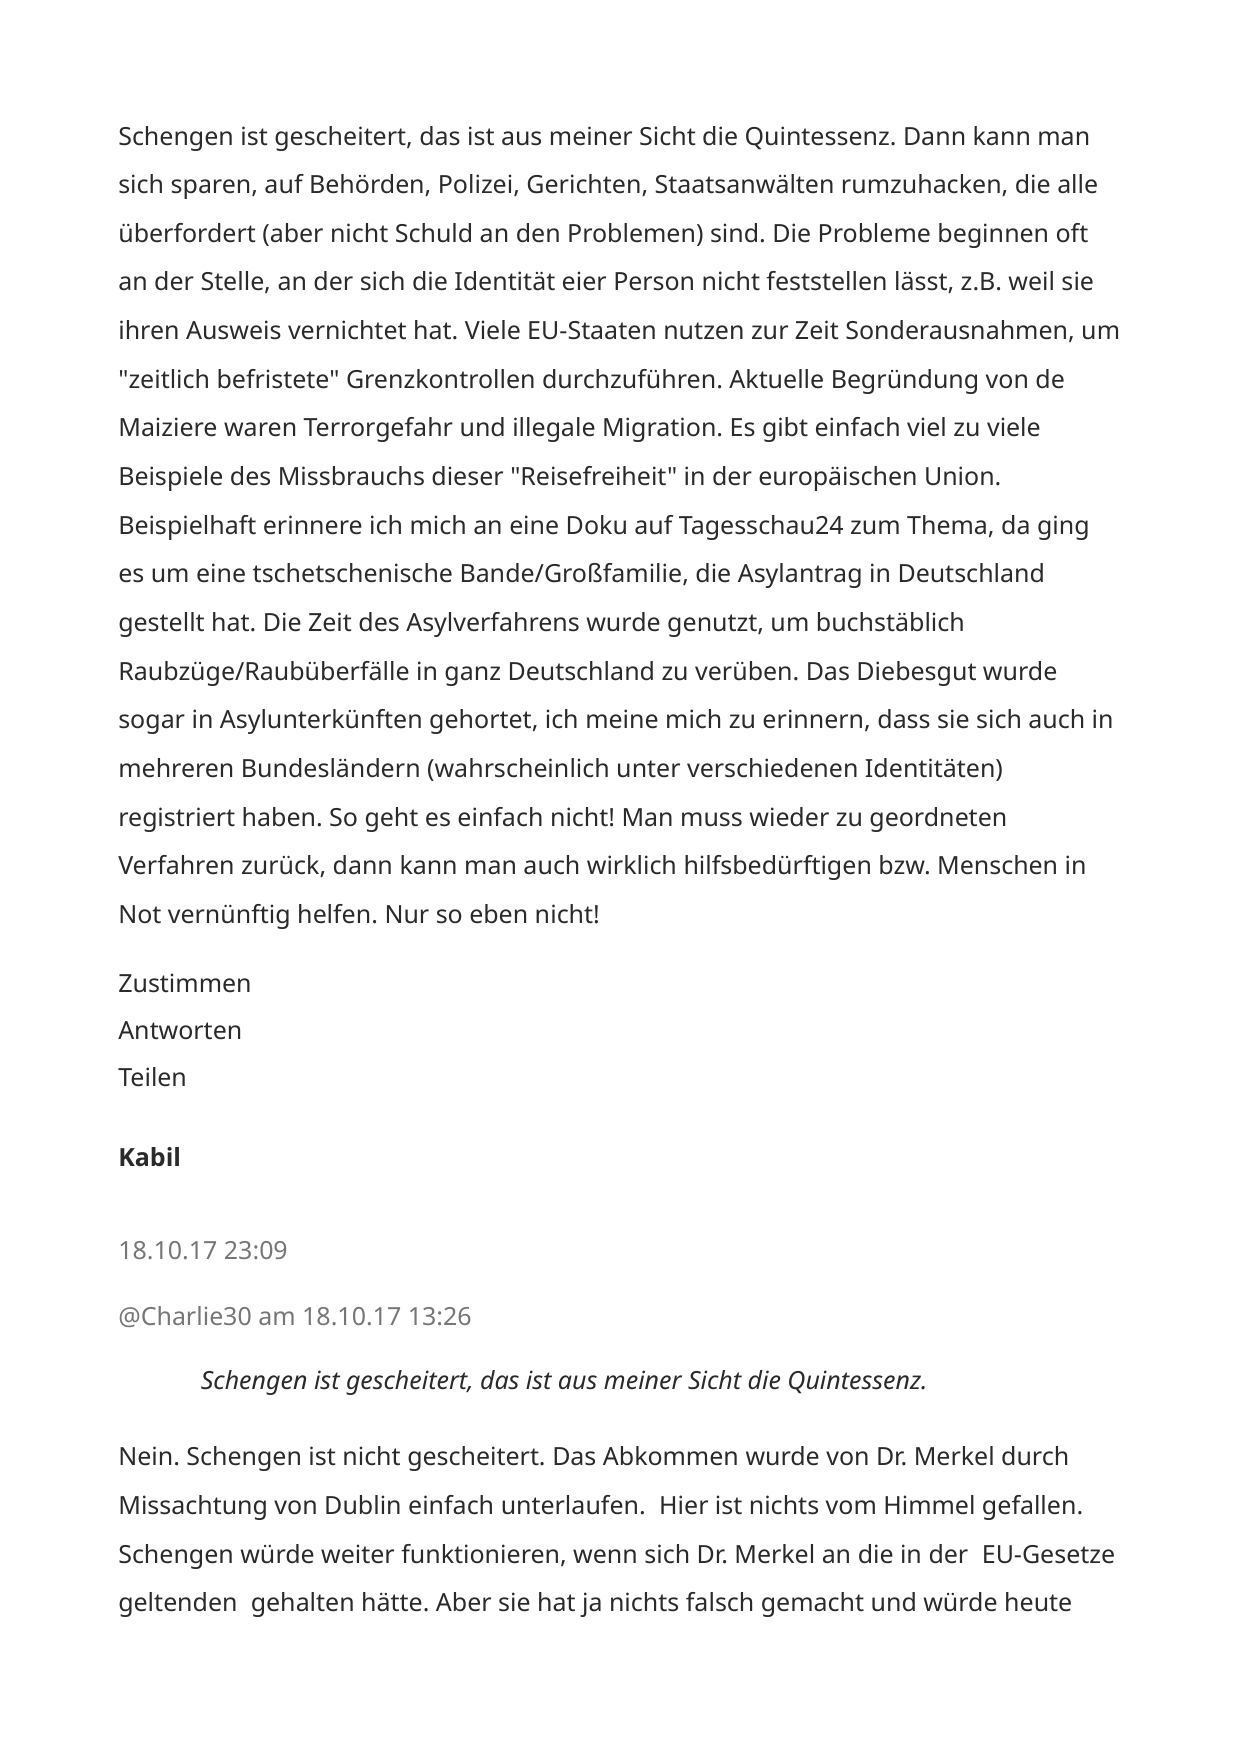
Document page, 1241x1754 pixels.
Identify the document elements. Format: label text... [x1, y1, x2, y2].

text Schengen ist gescheitert, das ist aus meiner Sicht die Quintessenz. Dann kann man sich sparen, auf Behörden, Polizei, Gerichten, Staatsanwälten rumzuhacken, die alle überfordert (aber nicht Schuld an den Problemen) sind. Die Probleme beginnen oft an der Stelle, an der sich die Identität eier Person nicht feststellen lässt, z.B. weil sie ihren Ausweis vernichtet hat. Viele EU-Staaten nutzen zur Zeit Sonderausnahmen, um "zeitlich befristete" Grenzkontrollen durchzuführen. Aktuelle Begründung von de Maiziere waren Terrorgefahr und illegale Migration. Es gibt einfach viel zu viele Beispiele des Missbrauchs dieser "Reisefreiheit" in der europäischen Union. Beispielhaft erinnere ich mich an eine Doku auf Tagesschau24 zum Thema, da ging es um eine tschetschenische Bande/Großfamilie, die Asylantrag in Deutschland gestellt hat. Die Zeit des Asylverfahrens wurde genutzt, um buchstäblich Raubzüge/Raubüberfälle in ganz Deutschland zu verüben. Das Diebesgut wurde sogar in Asylunterkünften gehortet, ich meine mich zu erinnern, dass sie sich auch in mehreren Bundesländern (wahrscheinlich unter verschiedenen Identitäten) registriert haben. So geht es einfach nicht! Man muss wieder zu geordneten Verfahren zurück, dann kann man auch wirklich hilfsbedürftigen bzw. Menschen in Not vernünftig helfen. Nur so eben nicht! [118, 118, 1122, 931]
text Zustimmen [118, 966, 1122, 1000]
text @Charlie30 am 18.10.17 13:26 [118, 1298, 1122, 1332]
text 18.10.17 23:09 [118, 1233, 1117, 1267]
text Teilen [118, 1060, 1122, 1094]
text ﻿Schengen ist gescheitert, das ist aus meiner Sicht die Quintessenz. [201, 1363, 1063, 1400]
text Nein. Schengen ist nicht gescheitert. Das Abkommen wurde von Dr. Merkel durch Missachtung von Dublin einfach unterlaufen. Hier ist nichts vom Himmel gefallen. Schengen würde weiter funktionieren, wenn sich Dr. Merkel an die in der EU-Gesetze geltenden gehalten hätte. Aber sie hat ja nichts falsch gemacht und würde heute [118, 1439, 1122, 1619]
text Kabil [118, 1140, 1114, 1174]
text Antworten [118, 1013, 1122, 1047]
